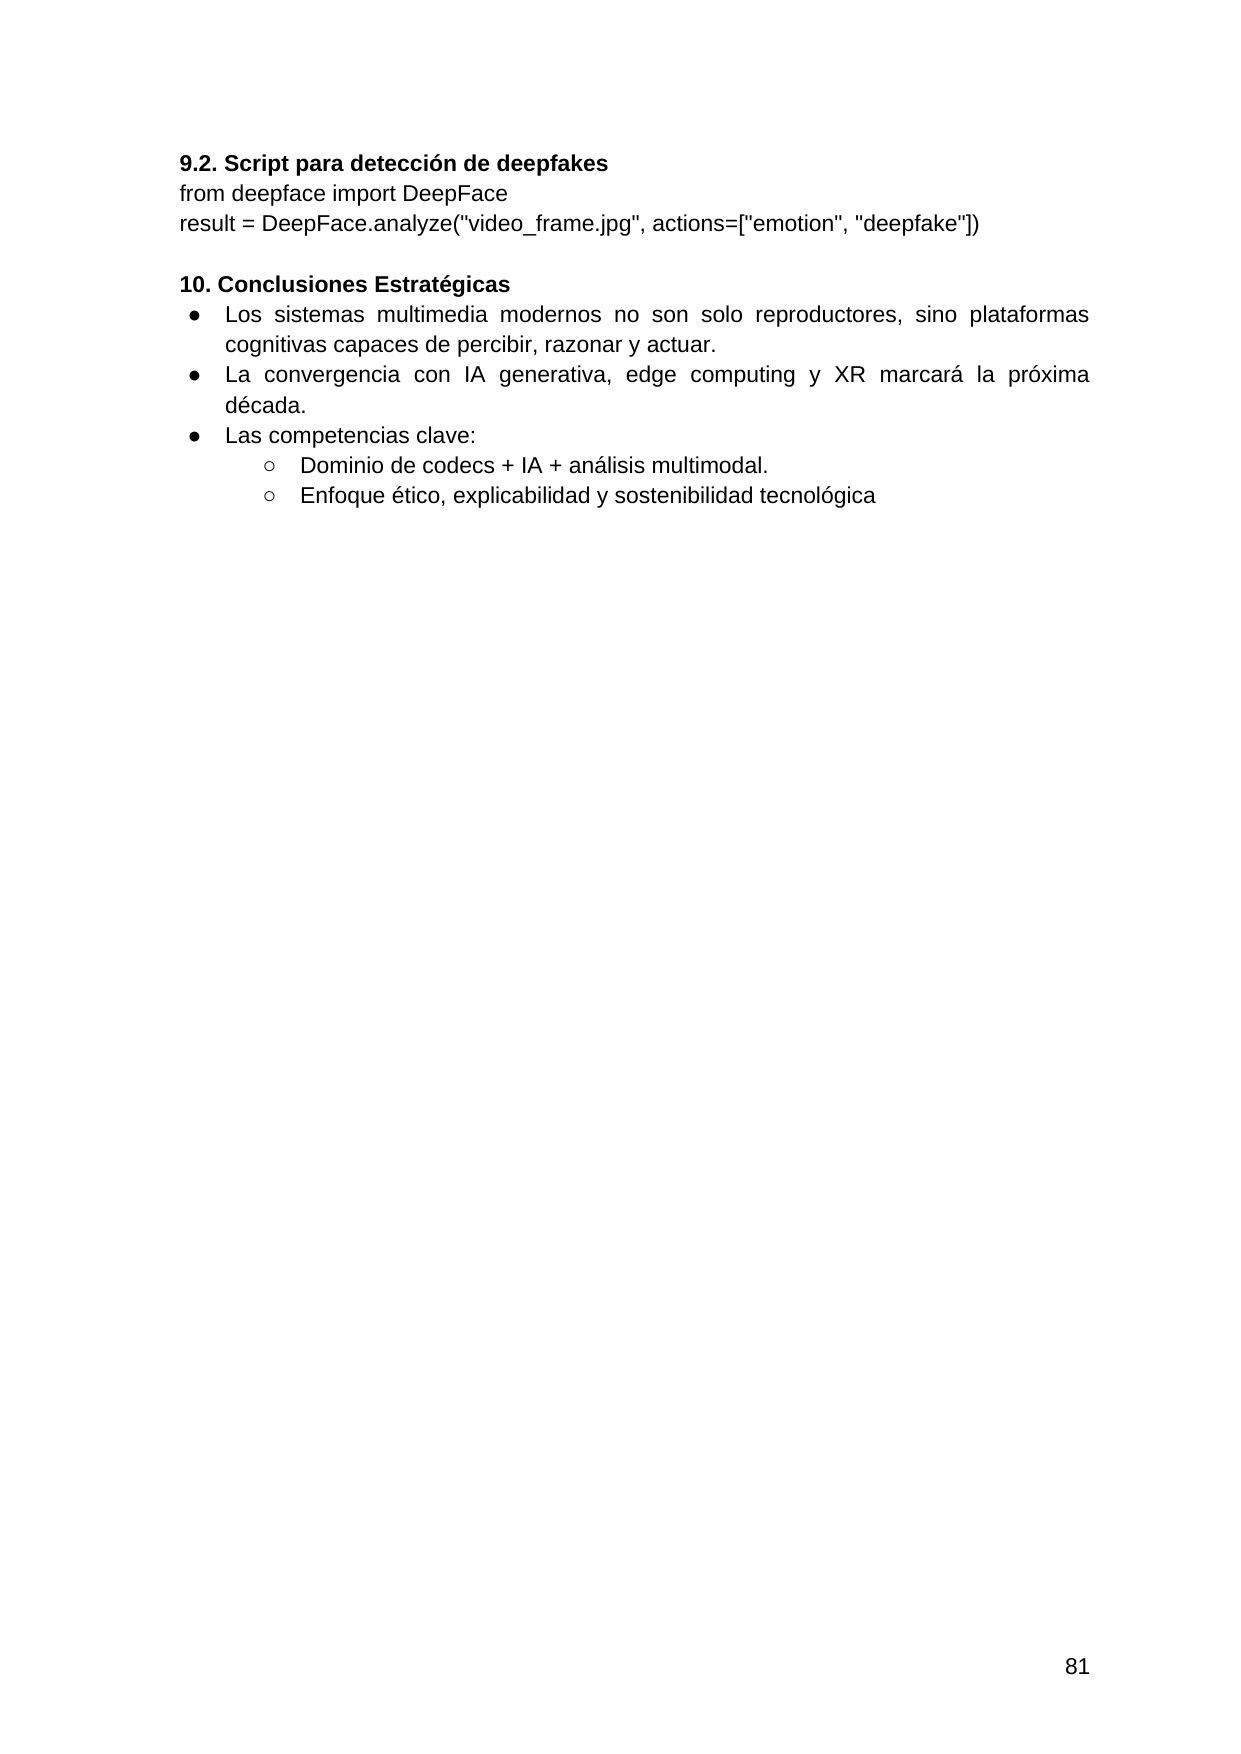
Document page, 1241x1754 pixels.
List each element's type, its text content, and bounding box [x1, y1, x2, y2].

text from deepface import DeepFace [179, 180, 1090, 207]
text 9.2. Script para detección de deepfakes [179, 150, 1090, 176]
list Dominio de codecs + IA + análisis multimodal. [262, 452, 1090, 478]
text 10. Conclusiones Estratégicas [179, 271, 1090, 297]
text result = DeepFace.analyze("video_frame.jpg", actions=["emotion", "deepfake"]) [179, 210, 1090, 237]
list Las competencias clave: [187, 422, 1090, 448]
list Enfoque ético, explicabilidad y sostenibilidad tecnológica [262, 482, 1090, 509]
list La convergencia con IA generativa, edge computing y XR marcará la próxima década. [187, 361, 1090, 418]
list Los sistemas multimedia modernos no son solo reproductores, sino plataformas cognitivas capaces de percibir, razonar y actuar. [187, 301, 1090, 358]
